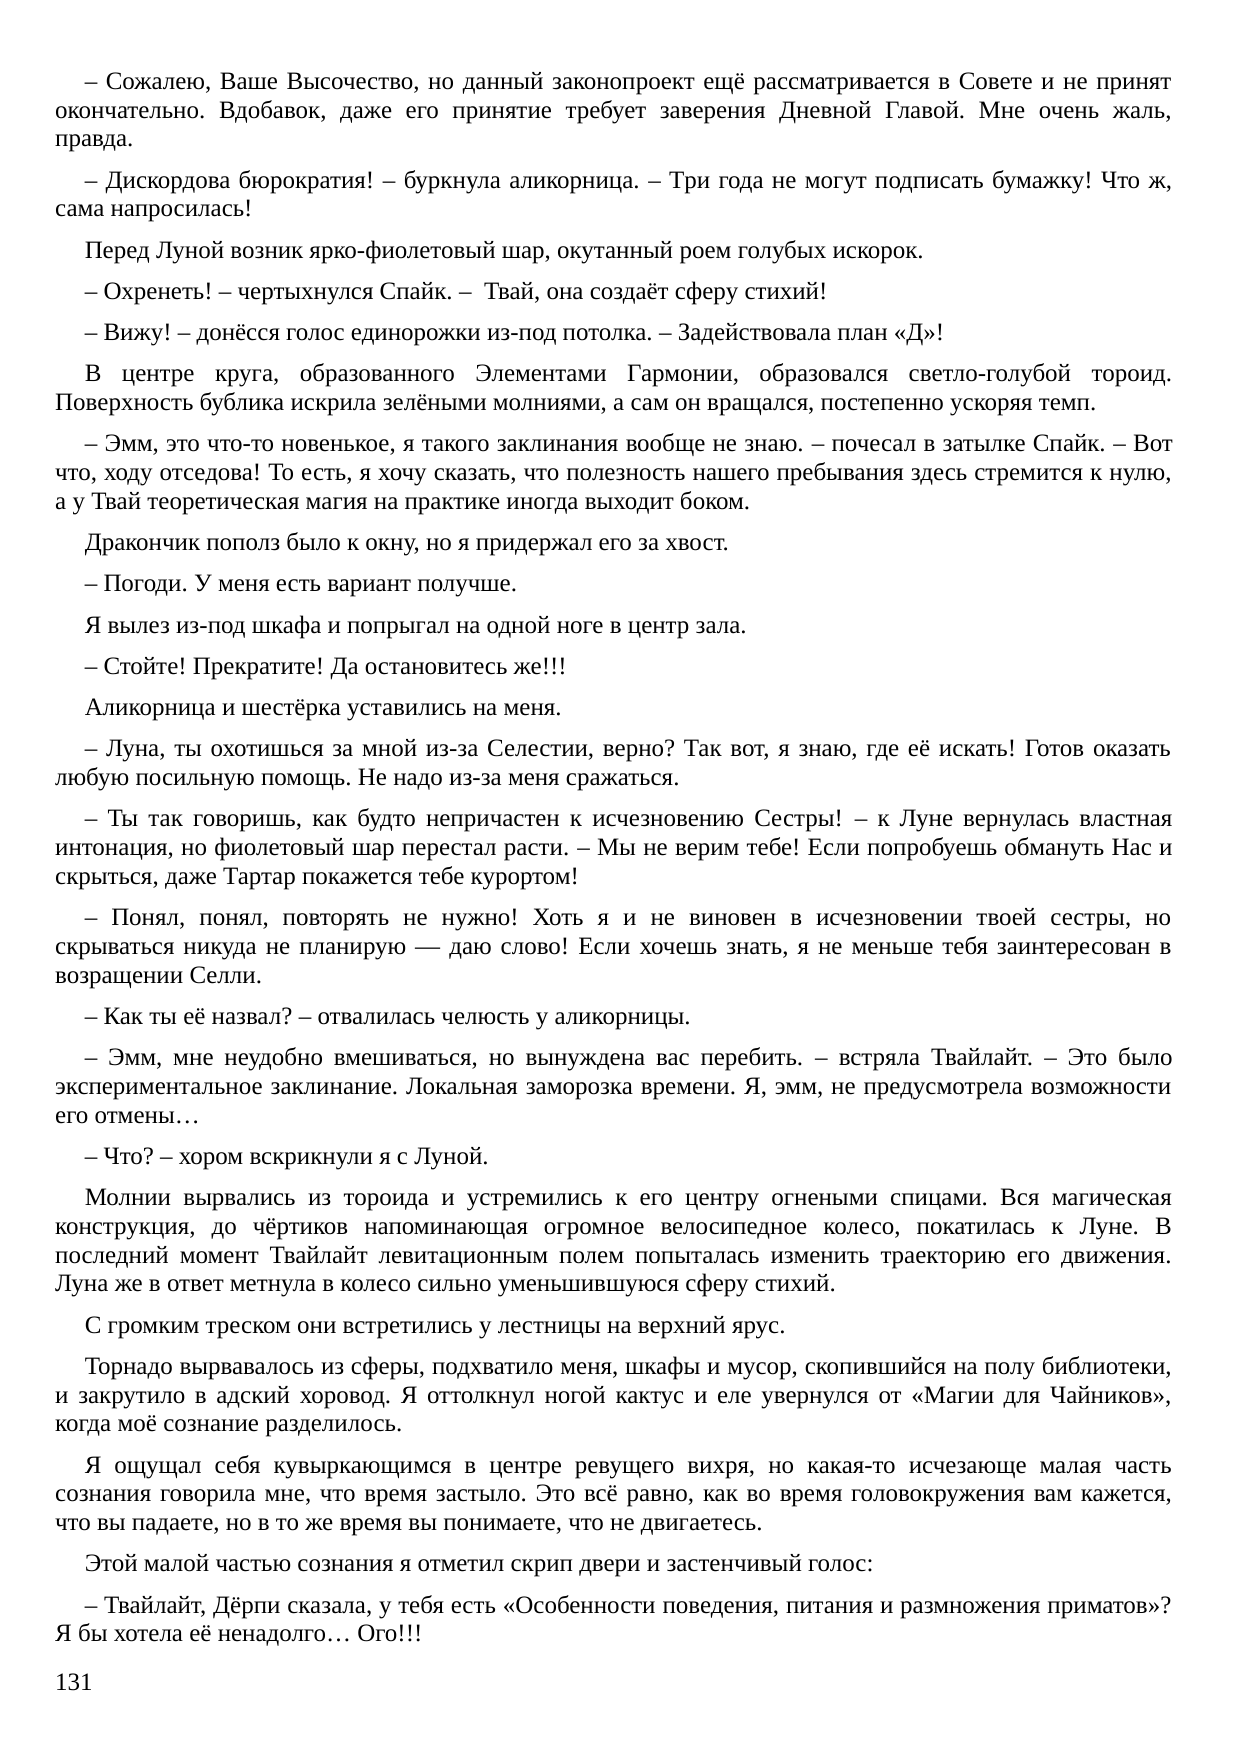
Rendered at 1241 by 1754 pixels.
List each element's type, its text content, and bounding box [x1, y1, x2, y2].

text Я вылез из-под шкафа и попрыгал на одной ноге в центр зала. [55, 610, 1173, 638]
text С громким треском они встретились у лестницы на верхний ярус. [55, 1310, 1173, 1338]
text Молнии вырвались из тороида и устремились к его центру огнеными спицами. Вся магическая конструкция, до чёртиков напоминающая огромное велосипедное колесо, покатилась к Луне. В последний момент Твайлайт левитационным полем попыталась изменить траекторию его движения. Луна же в ответ метнула в колесо сильно уменьшившуюся сферу стихий. [55, 1182, 1173, 1297]
text – Стойте! Прекратите! Да остановитесь же!!! [55, 651, 1173, 680]
text – Охренеть! – чертыхнулся Спайк. – Твай, она создаёт сферу стихий! [55, 276, 1173, 305]
text – Сожалею, Ваше Высочество, но данный законопроект ещё рассматривается в Совете и не принят окончательно. Вдобавок, даже его принятие требует заверения Дневной Главой. Мне очень жаль, правда. [55, 66, 1173, 152]
text – Эмм, мне неудобно вмешиваться, но вынуждена вас перебить. – встряла Твайлайт. – Это было экспериментальное заклинание. Локальная заморозка времени. Я, эмм, не предусмотрела возможности его отмены… [55, 1042, 1173, 1128]
text Дракончик пополз было к окну, но я придержал его за хвост. [55, 527, 1173, 556]
text – Дискордова бюрократия! – буркнула аликорница. – Три года не могут подписать бумажку! Что ж, сама напросилась! [55, 165, 1173, 222]
text – Луна, ты охотишься за мной из-за Селестии, верно? Так вот, я знаю, где её искать! Готов оказать любую посильную помощь. Не надо из-за меня сражаться. [55, 733, 1173, 791]
text – Как ты её назвал? – отвалилась челюсть у аликорницы. [55, 1001, 1173, 1030]
text Аликорница и шестёрка уставились на меня. [55, 692, 1173, 721]
text – Вижу! – донёсся голос единорожки из-под потолка. – Задействовала план «Д»! [55, 317, 1173, 346]
text Этой малой частью сознания я отметил скрип двери и застенчивый голос: [55, 1548, 1173, 1577]
text – Ты так говоришь, как будто непричастен к исчезновению Сестры! – к Луне вернулась властная интонация, но фиолетовый шар перестал расти. – Мы не верим тебе! Если попробуешь обмануть Нас и скрыться, даже Тартар покажется тебе курортом! [55, 803, 1173, 890]
text – Твайлайт, Дёрпи сказала, у тебя есть «Особенности поведения, питания и размножения приматов»? Я бы хотела её ненадолго… Ого!!! [55, 1590, 1173, 1647]
text – Эмм, это что-то новенькое, я такого заклинания вообще не знаю. – почесал в затылке Спайк. – Вот что, ходу отседова! То есть, я хочу сказать, что полезность нашего пребывания здесь стремится к нулю, а у Твай теоретическая магия на практике иногда выходит боком. [55, 428, 1173, 515]
text – Что? – хором вскрикнули я с Луной. [55, 1141, 1173, 1170]
text – Понял, понял, повторять не нужно! Хоть я и не виновен в исчезновении твоей сестры, но скрываться никуда не планирую — даю слово! Если хочешь знать, я не меньше тебя заинтересован в возращении Селли. [55, 902, 1173, 988]
text В центре круга, образованного Элементами Гармонии, образовался светло-голубой тороид. Поверхность бублика искрила зелёными молниями, а сам он вращался, постепенно ускоряя темп. [55, 358, 1173, 416]
text Я ощущал себя кувыркающимся в центре ревущего вихря, но какая-то исчезающе малая часть сознания говорила мне, что время застыло. Это всё равно, как во время головокружения вам кажется, что вы падаете, но в то же время вы понимаете, что не двигаетесь. [55, 1450, 1173, 1536]
text – Погоди. У меня есть вариант получше. [55, 568, 1173, 597]
text Торнадо вырвавалось из сферы, подхватило меня, шкафы и мусор, скопившийся на полу библиотеки, и закрутило в адский хоровод. Я оттолкнул ногой кактус и еле увернулся от «Магии для Чайников», когда моё сознание разделилось. [55, 1351, 1173, 1437]
text Перед Луной возник ярко-фиолетовый шар, окутанный роем голубых искорок. [55, 235, 1173, 263]
